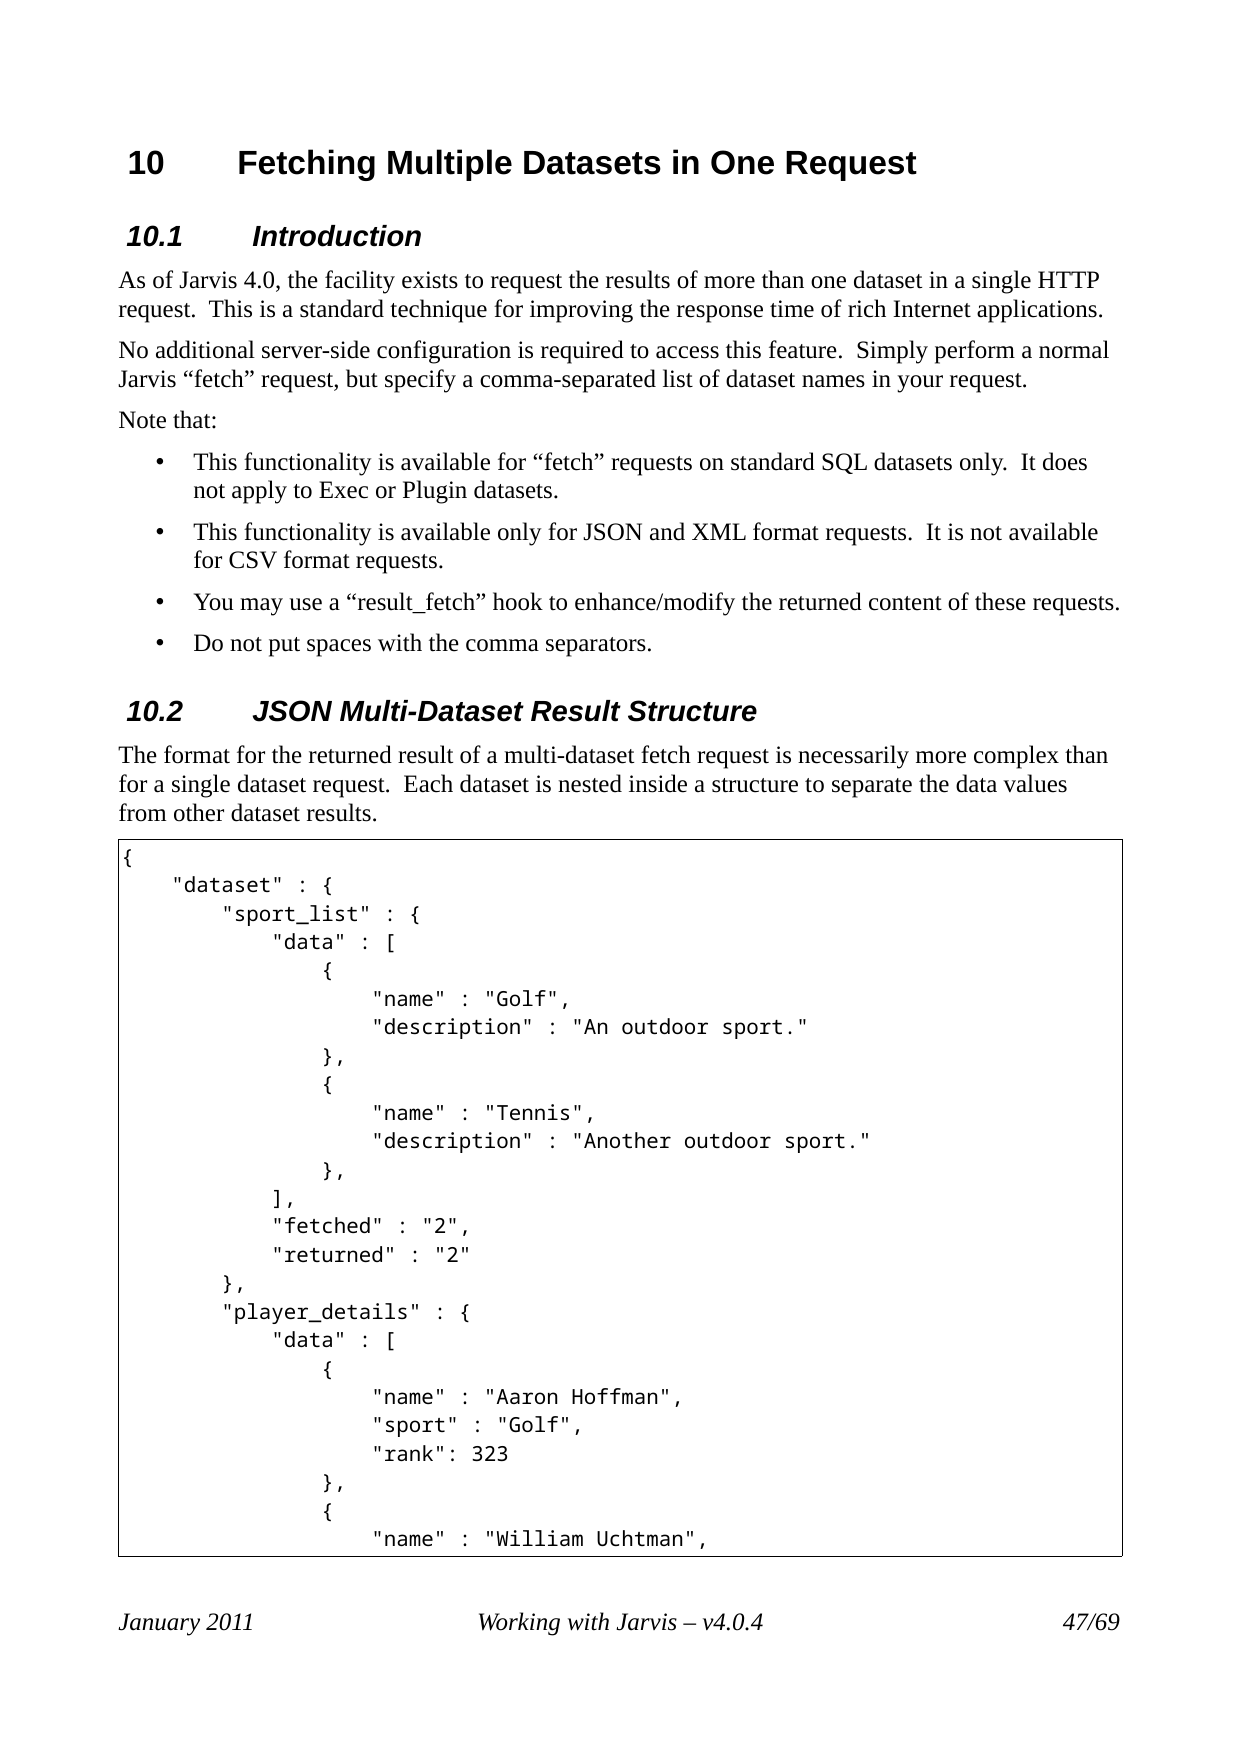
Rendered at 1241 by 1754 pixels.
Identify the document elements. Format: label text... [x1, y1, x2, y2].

text { [119, 1351, 1122, 1379]
text "name" : "Aaron Hoffman", [119, 1379, 1122, 1408]
text }, [119, 1038, 1122, 1066]
text The format for the returned result of a multi-dataset fetch request is necessarily more complex than for a single dataset request. Each dataset is nested inside a structure to separate the data values from other dataset results. [118, 740, 1122, 826]
text "dataset" : { [119, 867, 1122, 896]
text "returned" : "2" [119, 1237, 1122, 1265]
text { [119, 1066, 1122, 1095]
text { [119, 1493, 1122, 1521]
text "description" : "An outdoor sport." [119, 1009, 1122, 1038]
list This functionality is available only for JSON and XML format requests. It is not available for CSV format requests. [156, 517, 1122, 574]
text "name" : "William Uchtman", [119, 1521, 1122, 1556]
text "rank": 323 [119, 1436, 1122, 1464]
text }, [119, 1464, 1122, 1493]
text "description" : "Another outdoor sport." [119, 1123, 1122, 1152]
text }, [119, 1152, 1122, 1180]
list You may use a “result_fetch” hook to enhance/modify the returned content of these requests. [156, 587, 1122, 615]
subtitle Fetching Multiple Datasets in One Request [118, 143, 1122, 182]
subtitle JSON Multi-Dataset Result Structure [118, 694, 1122, 728]
text }, [119, 1265, 1122, 1294]
list Do not put spaces with the comma separators. [156, 628, 1122, 657]
text "sport" : "Golf", [119, 1408, 1122, 1436]
text "data" : [ [119, 1322, 1122, 1351]
subtitle Introduction [118, 219, 1122, 253]
text "data" : [ [119, 924, 1122, 953]
text "sport_list" : { [119, 896, 1122, 924]
text Note that: [118, 405, 1122, 434]
text "name" : "Tennis", [119, 1095, 1122, 1123]
text "name" : "Golf", [119, 981, 1122, 1009]
text ], [119, 1180, 1122, 1208]
text No additional server-side configuration is required to access this feature. Simply perform a normal Jarvis “fetch” request, but specify a comma-separated list of dataset names in your request. [118, 335, 1122, 393]
text As of Jarvis 4.0, the facility exists to request the results of more than one dataset in a single HTTP request. This is a standard technique for improving the response time of rich Internet applications. [118, 265, 1122, 323]
text { [119, 953, 1122, 981]
text { [119, 840, 1122, 867]
list This functionality is available for “fetch” requests on standard SQL datasets only. It does not apply to Exec or Plugin datasets. [156, 447, 1122, 504]
text "fetched" : "2", [119, 1208, 1122, 1237]
text "player_details" : { [119, 1294, 1122, 1322]
